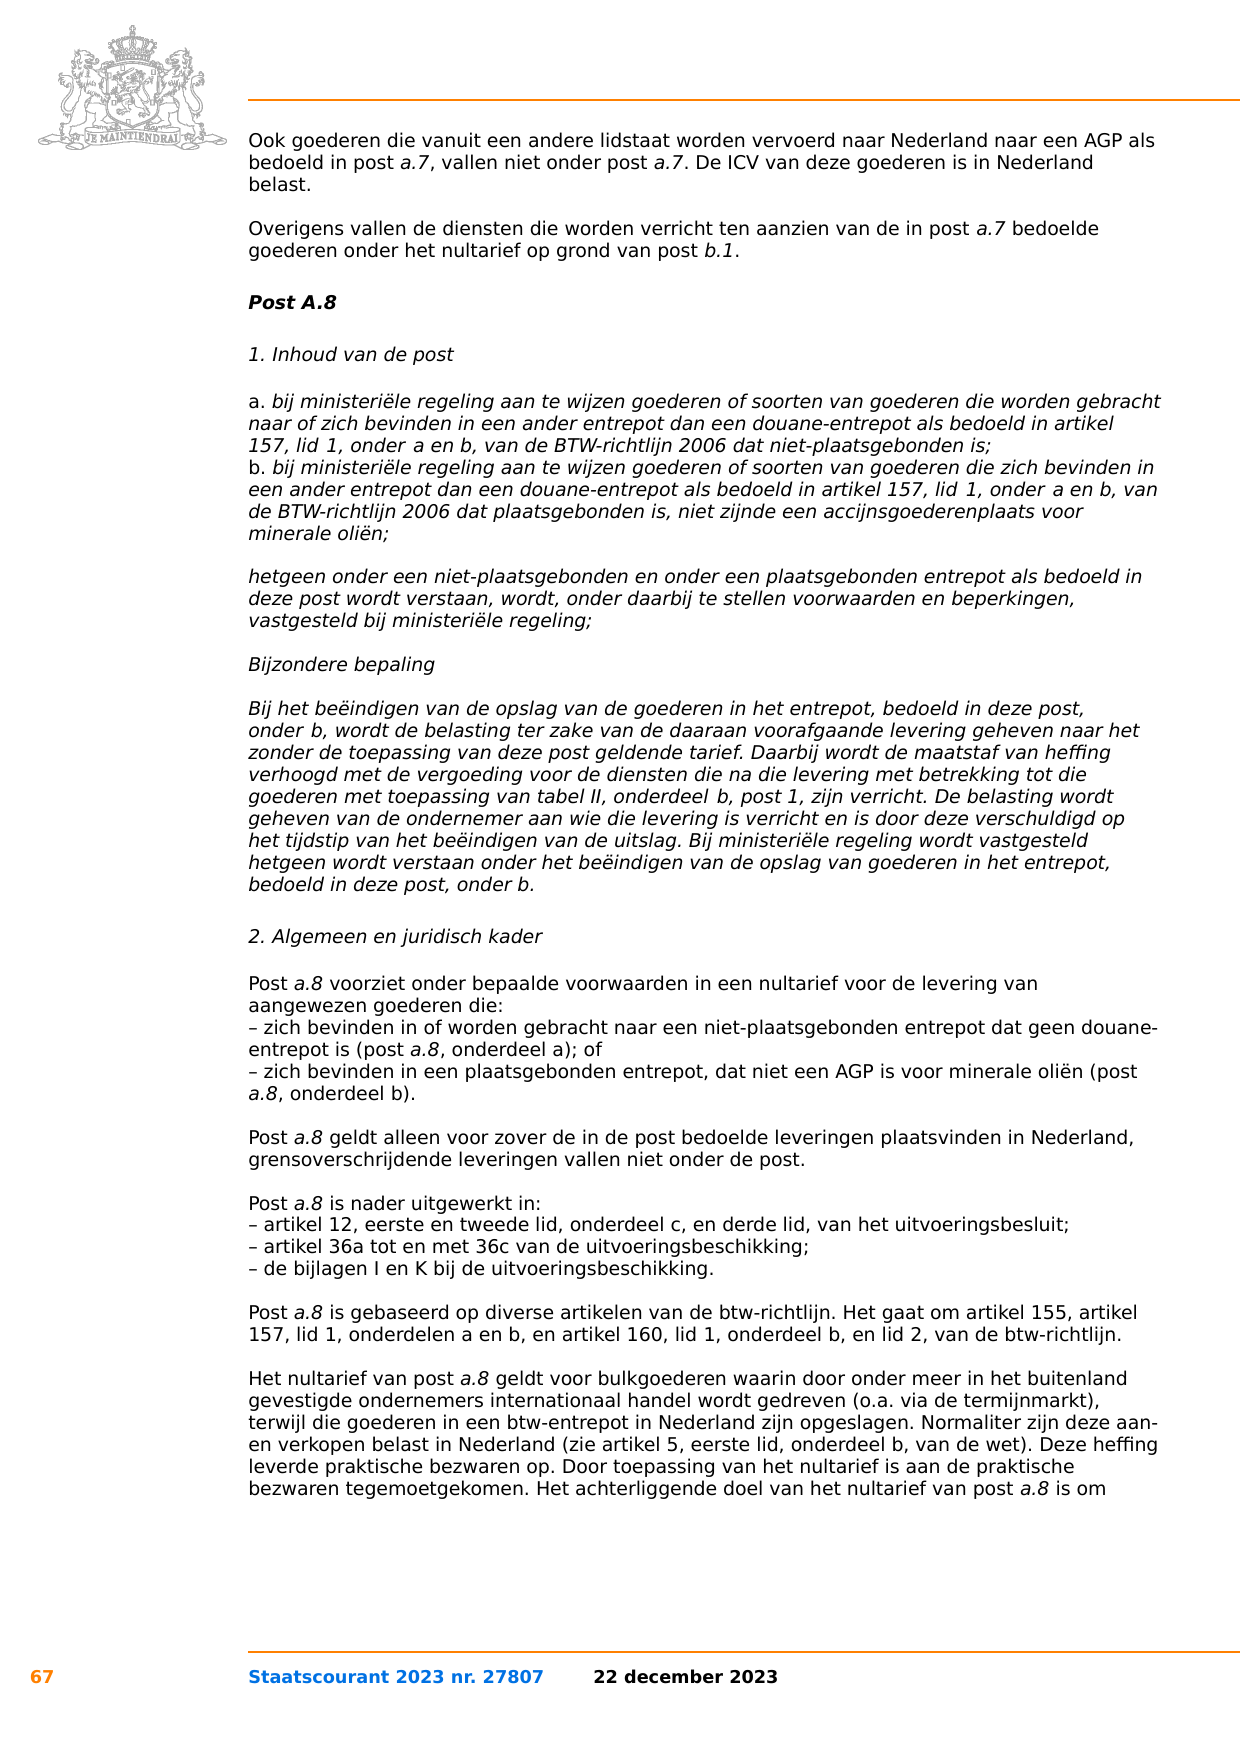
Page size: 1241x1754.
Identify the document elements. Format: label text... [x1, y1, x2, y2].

text Ook goederen die vanuit een andere lidstaat worden vervoerd naar Nederland naar een AGP als bedoeld in post a.7, vallen niet onder post a.7. De ICV van deze goederen is in Nederland belast. [248, 130, 1163, 196]
text – artikel 12, eerste en tweede lid, onderdeel c, en derde lid, van het uitvoeringsbesluit; [248, 1214, 1163, 1236]
text b. bij ministeriële regeling aan te wijzen goederen of soorten van goederen die zich bevinden in een ander entrepot dan een douane-entrepot als bedoeld in artikel 157, lid 1, onder a en b, van de BTW-richtlijn 2006 dat plaatsgebonden is, niet zijnde een accijnsgoederenplaats voor minerale oliën; [248, 457, 1163, 544]
text Post a.8 geldt alleen voor zover de in de post bedoelde leveringen plaatsvinden in Nederland, grensoverschrijdende leveringen vallen niet onder de post. [248, 1127, 1163, 1171]
text – zich bevinden in een plaatsgebonden entrepot, dat niet een AGP is voor minerale oliën (post a.8, onderdeel b). [248, 1061, 1163, 1105]
text – de bijlagen I en K bij de uitvoeringsbeschikking. [248, 1258, 1163, 1280]
picture [38, 25, 227, 150]
text hetgeen onder een niet-plaatsgebonden en onder een plaatsgebonden entrepot als bedoeld in deze post wordt verstaan, wordt, onder daarbij te stellen voorwaarden en beperkingen, vastgesteld bij ministeriële regeling; [248, 566, 1163, 632]
subtitle 1. Inhoud van de post [248, 344, 1163, 366]
text Post a.8 is gebaseerd op diverse artikelen van de btw-richtlijn. Het gaat om artikel 155, artikel 157, lid 1, onderdelen a en b, en artikel 160, lid 1, onderdeel b, en lid 2, van de btw-richtlijn. [248, 1302, 1163, 1346]
text Overigens vallen de diensten die worden verricht ten aanzien van de in post a.7 bedoelde goederen onder het nultarief op grond van post b.1. [248, 218, 1163, 262]
text a. bij ministeriële regeling aan te wijzen goederen of soorten van goederen die worden gebracht naar of zich bevinden in een ander entrepot dan een douane-entrepot als bedoeld in artikel 157, lid 1, onder a en b, van de BTW-richtlijn 2006 dat niet-plaatsgebonden is; [248, 391, 1163, 457]
text Post a.8 is nader uitgewerkt in: [248, 1192, 1163, 1214]
text – zich bevinden in of worden gebracht naar een niet-plaatsgebonden entrepot dat geen douane-entrepot is (post a.8, onderdeel a); of [248, 1017, 1163, 1061]
text Post a.8 voorziet onder bepaalde voorwaarden in een nultarief voor de levering van aangewezen goederen die: [248, 973, 1163, 1017]
text Het nultarief van post a.8 geldt voor bulkgoederen waarin door onder meer in het buitenland gevestigde ondernemers internationaal handel wordt gedreven (o.a. via de termijnmarkt), terwijl die goederen in een btw-entrepot in Nederland zijn opgeslagen. Normaliter zijn deze aan- en verkopen belast in Nederland (zie artikel 5, eerste lid, onderdeel b, van de wet). Deze heffing leverde praktische bezwaren op. Door toepassing van het nultarief is aan de praktische bezwaren tegemoetgekomen. Het achterliggende doel van het nultarief van post a.8 is om [248, 1368, 1163, 1500]
text Bij het beëindigen van de opslag van de goederen in het entrepot, bedoeld in deze post, onder b, wordt de belasting ter zake van de daaraan voorafgaande levering geheven naar het zonder de toepassing van deze post geldende tarief. Daarbij wordt de maatstaf van heffing verhoogd met de vergoeding voor de diensten die na die levering met betrekking tot die goederen met toepassing van tabel II, onderdeel b, post 1, zijn verricht. De belasting wordt geheven van de ondernemer aan wie die levering is verricht en is door deze verschuldigd op het tijdstip van het beëindigen van de uitslag. Bij ministeriële regeling wordt vastgesteld hetgeen wordt verstaan onder het beëindigen van de opslag van goederen in het entrepot, bedoeld in deze post, onder b. [248, 698, 1163, 896]
text – artikel 36a tot en met 36c van de uitvoeringsbeschikking; [248, 1236, 1163, 1258]
subtitle Post A.8 [248, 292, 1163, 314]
subtitle Bijzondere bepaling [248, 654, 1163, 676]
subtitle 2. Algemeen en juridisch kader [248, 926, 1163, 948]
